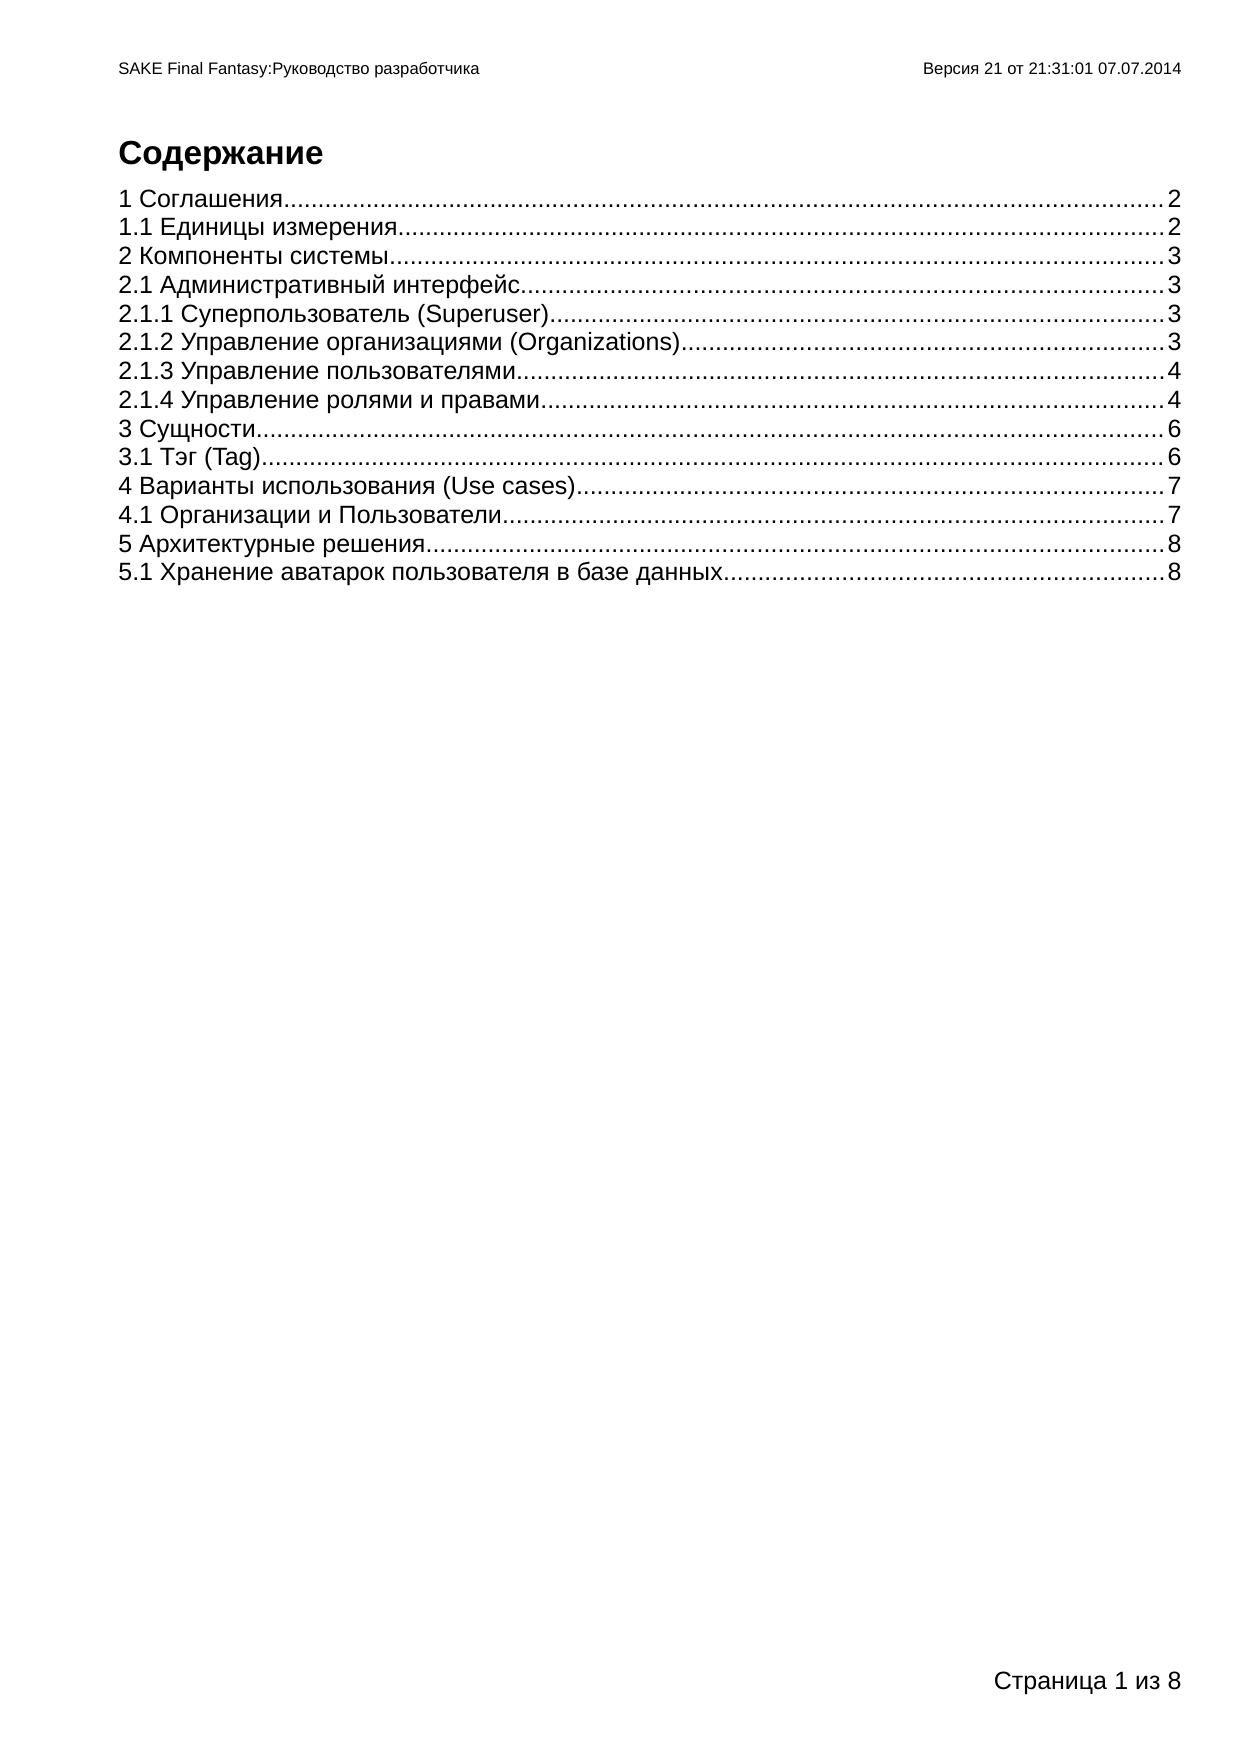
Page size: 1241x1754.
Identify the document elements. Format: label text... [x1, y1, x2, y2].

text 5 Архитектурные решения 8 [118, 529, 1181, 557]
text 2.1.1 Суперпользователь (Superuser) 3 [118, 299, 1181, 327]
text 3 Сущности 6 [118, 414, 1181, 442]
text 4 Варианты использования (Use cases) 7 [118, 471, 1181, 500]
text 2.1.4 Управление ролями и правами 4 [118, 385, 1181, 414]
text 1.1 Единицы измерения 2 [118, 212, 1181, 241]
subtitle Содержание [118, 133, 1181, 171]
text 2.1 Административный интерфейс 3 [118, 270, 1181, 299]
text 2 Компоненты системы 3 [118, 241, 1181, 270]
text 5.1 Хранение аватарок пользователя в базе данных 8 [118, 557, 1181, 586]
text 4.1 Организации и Пользователи 7 [118, 500, 1181, 529]
text 2.1.3 Управление пользователями 4 [118, 356, 1181, 385]
text 1 Соглашения 2 [118, 184, 1181, 212]
text 2.1.2 Управление организациями (Organizations) 3 [118, 327, 1181, 356]
text 3.1 Тэг (Tag) 6 [118, 442, 1181, 471]
